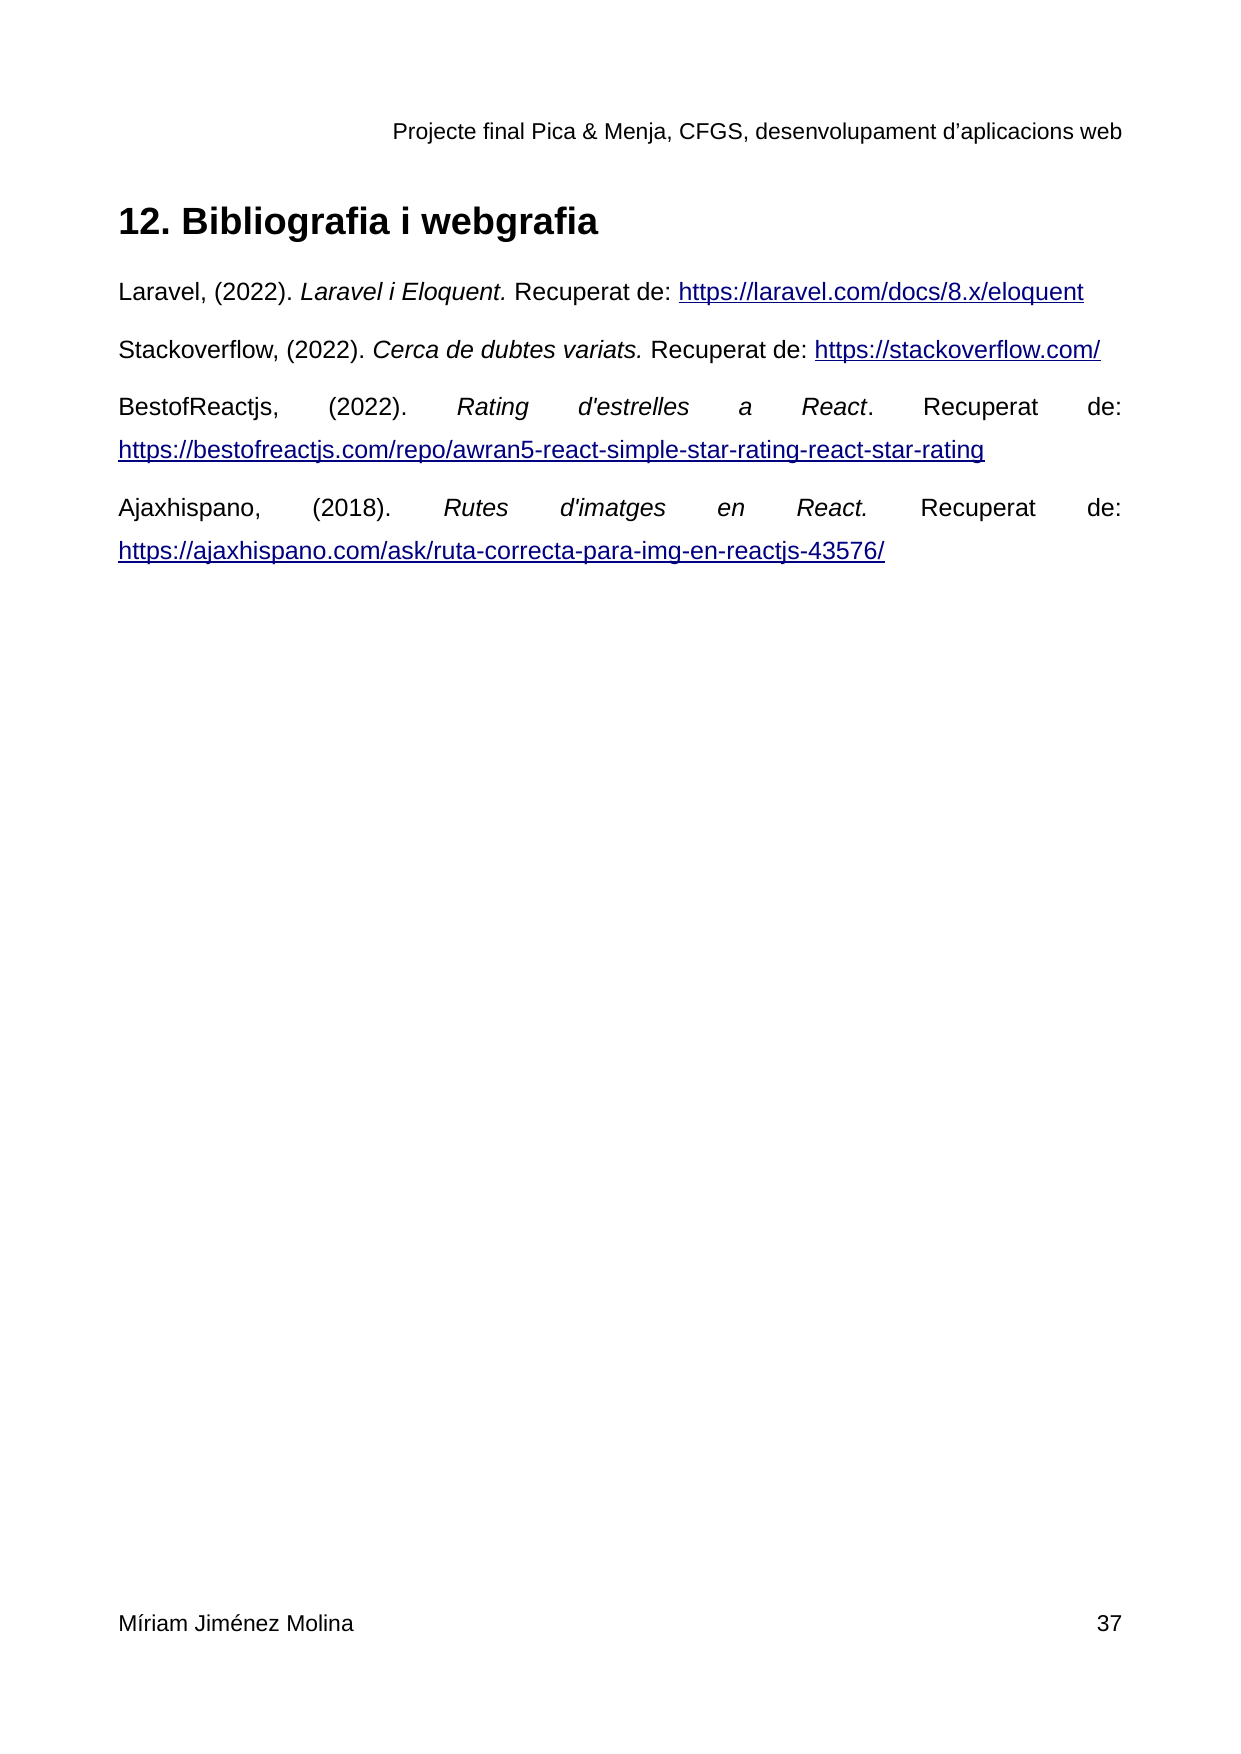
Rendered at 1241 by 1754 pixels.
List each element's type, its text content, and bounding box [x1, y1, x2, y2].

subtitle 12. Bibliografia i webgrafia [118, 199, 1122, 243]
text BestofReactjs, (2022). Rating d'estrelles a React. Recuperat de: https://bestofreactjs.com/repo/awran5-react-simple-star-rating-react-star-rating [118, 392, 1122, 464]
text Laravel, (2022). Laravel i Eloquent. Recuperat de: https://laravel.com/docs/8.x/eloquent [118, 277, 1122, 306]
text Stackoverflow, (2022). Cerca de dubtes variats. Recuperat de: https://stackoverflow.com/ [118, 334, 1122, 363]
text Ajaxhispano, (2018). Rutes d'imatges en React. Recuperat de: https://ajaxhispano.com/ask/ruta-correcta-para-img-en-reactjs-43576/ [118, 493, 1122, 565]
